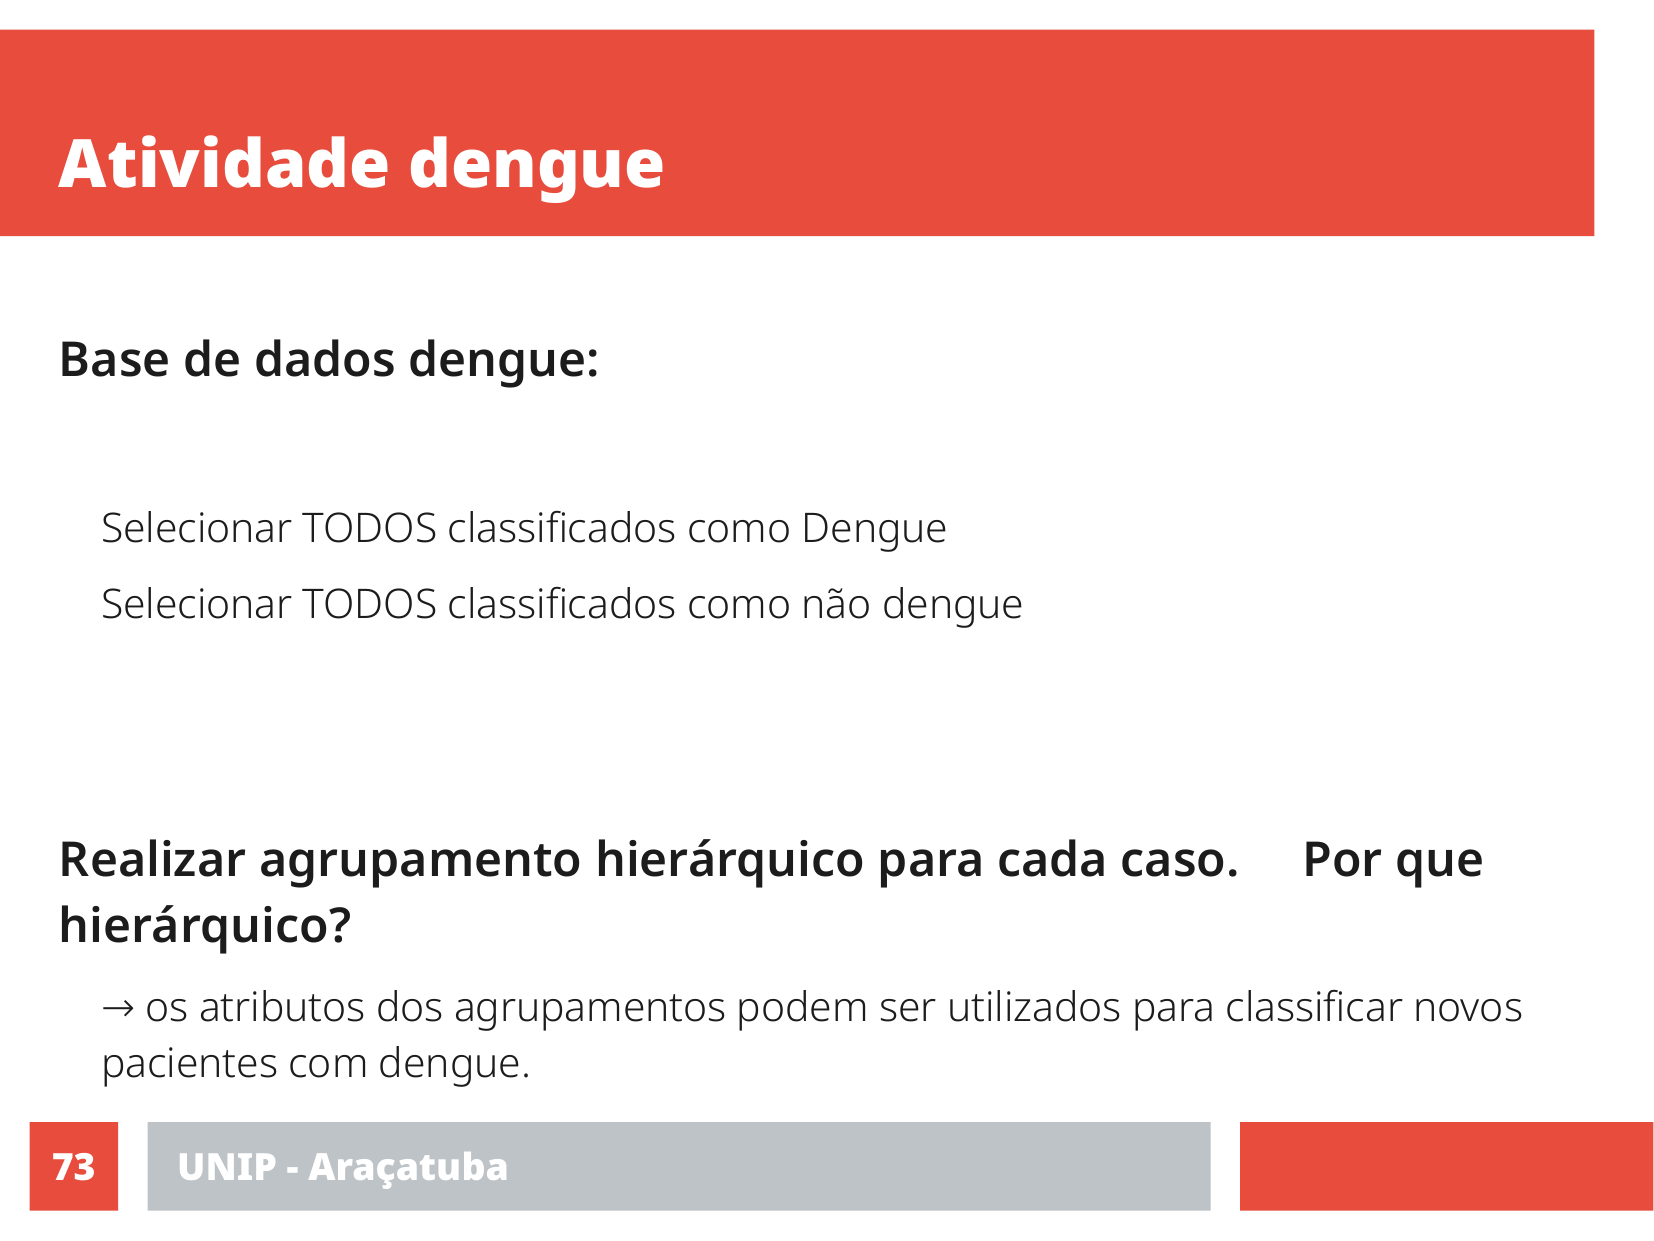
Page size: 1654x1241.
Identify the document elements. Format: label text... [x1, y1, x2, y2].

title Atividade dengue [59, 59, 1595, 207]
list Base de dados dengue: Selecionar TODOS classificados como Dengue Selecionar TODOS classificados como não dengue Realizar agrupamento hierárquico para cada caso. Por que hierárquico? → os atributos dos agrupamentos podem ser utilizados para classificar novos pacientes com dengue. [59, 324, 1565, 1093]
